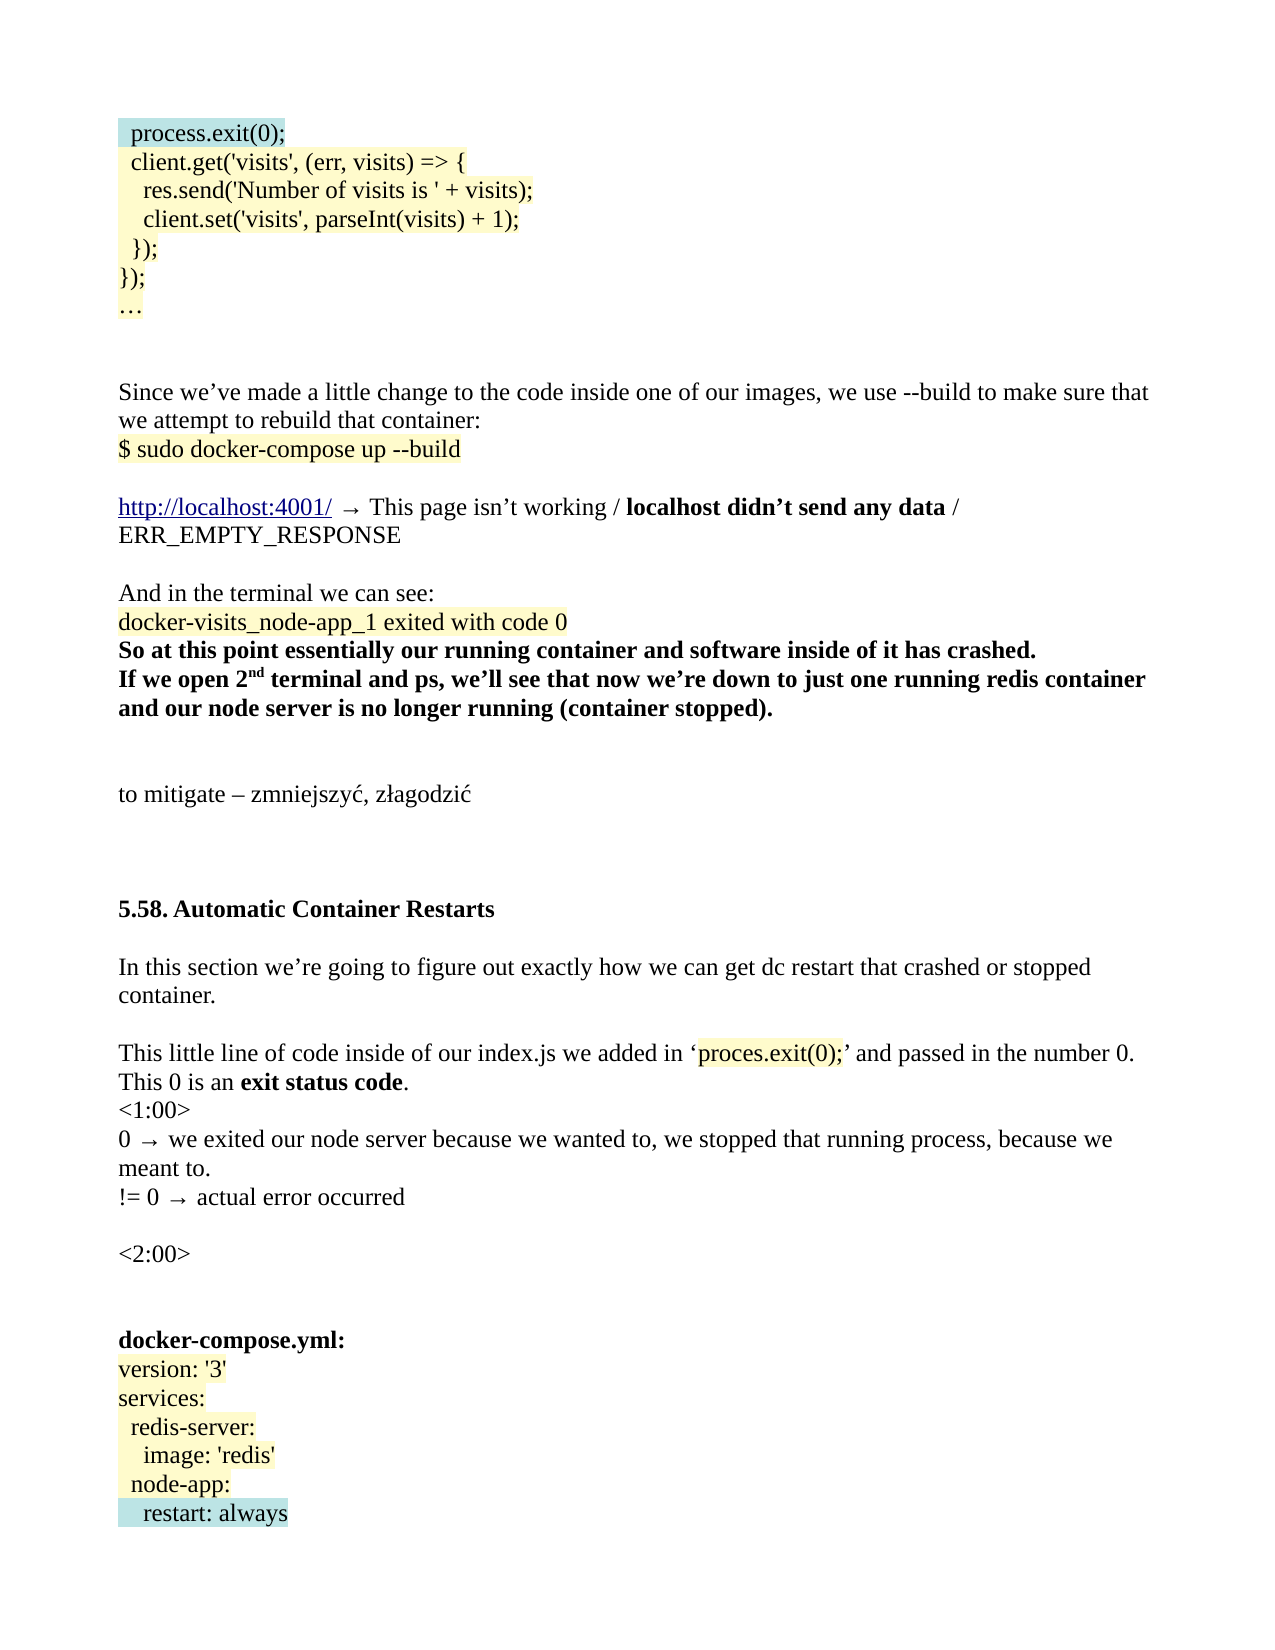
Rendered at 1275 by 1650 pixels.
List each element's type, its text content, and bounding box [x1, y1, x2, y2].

text res.send('Number of visits is ' + visits); [118, 176, 1157, 204]
text process.exit(0); [118, 118, 1157, 147]
text client.set('visits', parseInt(visits) + 1); [118, 204, 1157, 233]
text 0 → we exited our node server because we wanted to, we stopped that running process, because we meant to. [118, 1124, 1157, 1182]
text And in the terminal we can see: [118, 578, 1157, 607]
text So at this point essentially our running container and software inside of it has crashed. [118, 636, 1157, 664]
text node-app: [118, 1469, 1157, 1498]
text In this section we’re going to figure out exactly how we can get dc restart that crashed or stopped container. [118, 952, 1157, 1009]
text 5.58. Automatic Container Restarts [118, 894, 1157, 923]
text If we open 2nd terminal and ps, we’ll see that now we’re down to just one running redis container and our node server is no longer running (container stopped). [118, 664, 1157, 722]
text image: 'redis' [118, 1441, 1157, 1469]
text <2:00> [118, 1239, 1157, 1268]
text redis-server: [118, 1412, 1157, 1441]
text != 0 → actual error occurred [118, 1182, 1157, 1211]
text restart: always [118, 1498, 1157, 1527]
text This 0 is an exit status code. [118, 1067, 1157, 1096]
text services: [118, 1383, 1157, 1412]
text $ sudo docker-compose up --build [118, 434, 1157, 463]
text docker-compose.yml: [118, 1326, 1157, 1354]
text }); [118, 262, 1157, 291]
text client.get('visits', (err, visits) => { [118, 147, 1157, 176]
text … [118, 291, 1157, 319]
text This little line of code inside of our index.js we added in ‘proces.exit(0);’ and passed in the number 0. [118, 1038, 1157, 1067]
text Since we’ve made a little change to the code inside one of our images, we use --build to make sure that we attempt to rebuild that container: [118, 377, 1157, 434]
text }); [118, 233, 1157, 262]
text to mitigate – zmniejszyć, złagodzić [118, 779, 1157, 808]
text docker-visits_node-app_1 exited with code 0 [118, 607, 1157, 636]
text http://localhost:4001/ → This page isn’t working / localhost didn’t send any data / ERR_EMPTY_RESPONSE [118, 492, 1157, 549]
text <1:00> [118, 1096, 1157, 1124]
text version: '3' [118, 1354, 1157, 1383]
